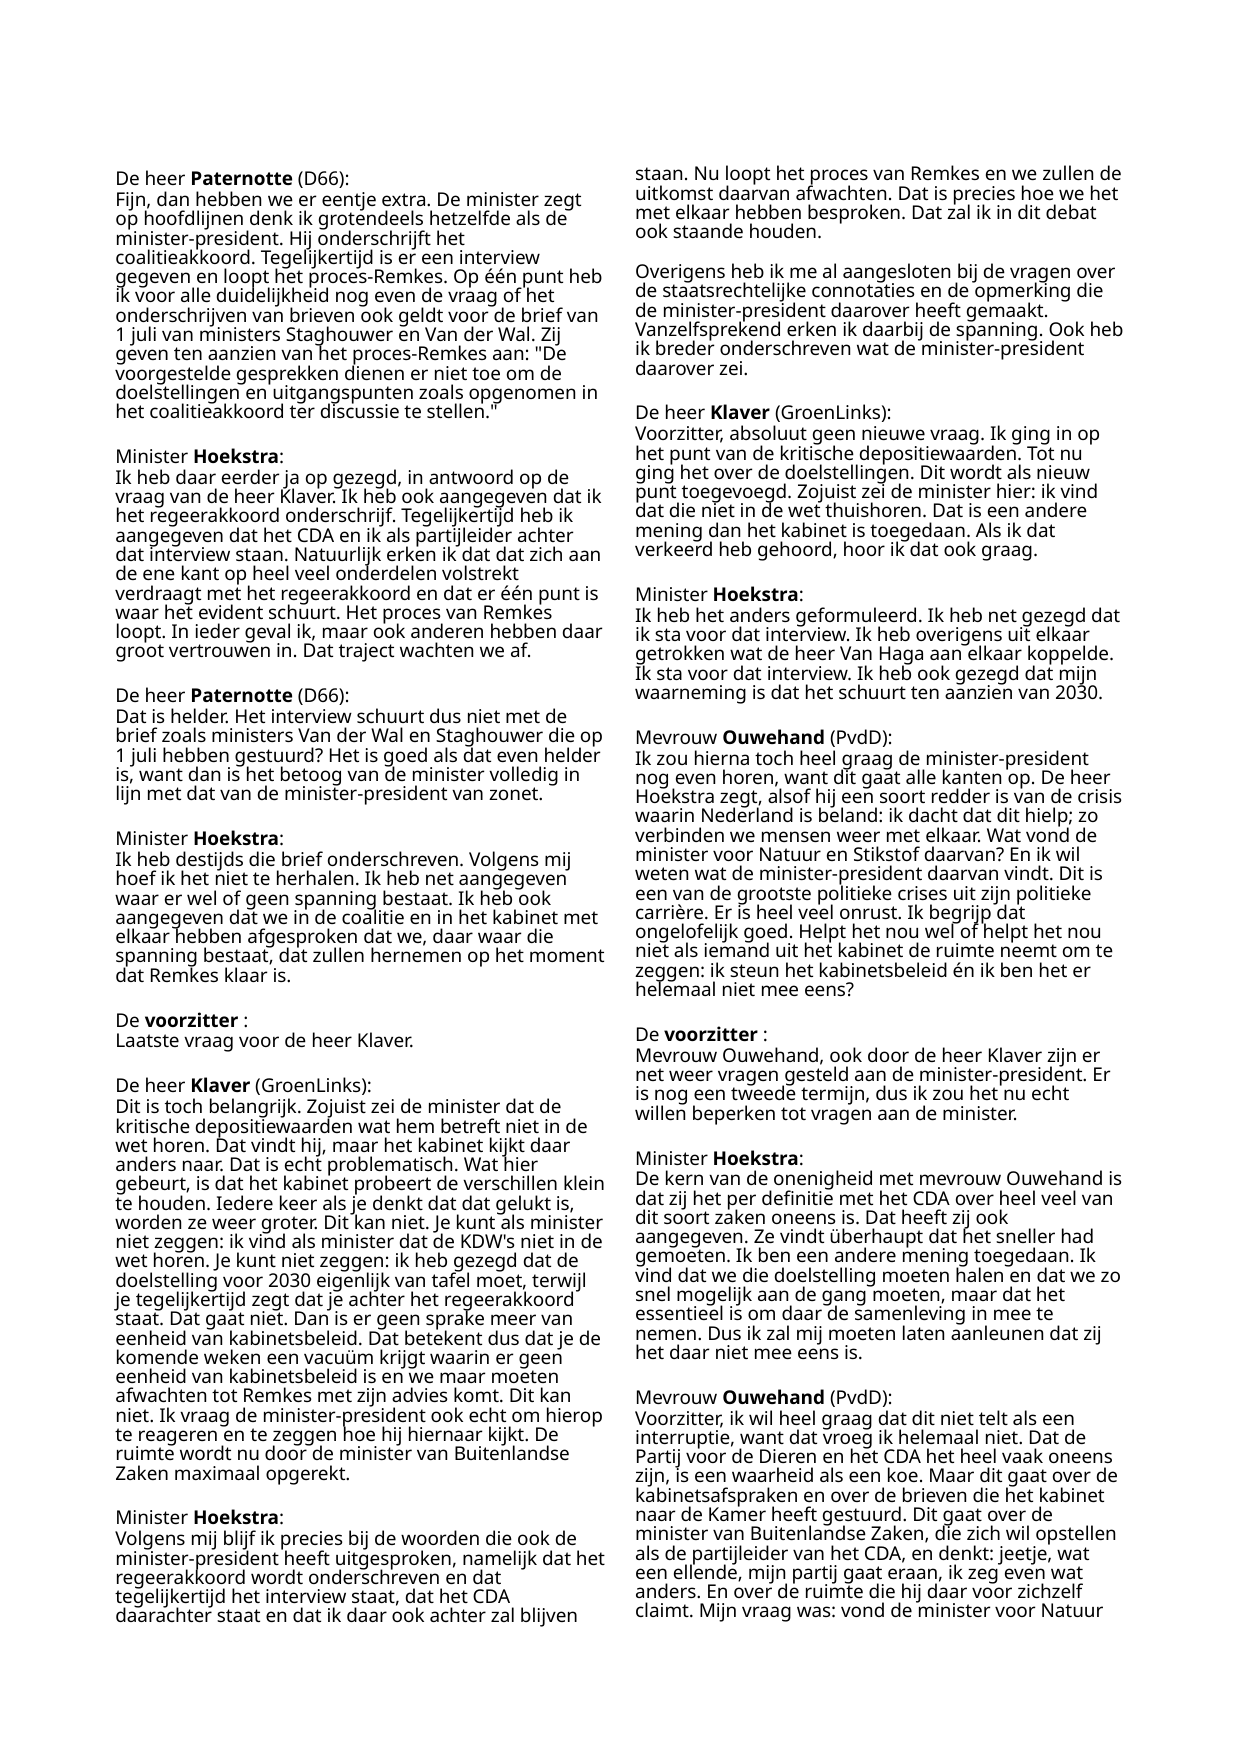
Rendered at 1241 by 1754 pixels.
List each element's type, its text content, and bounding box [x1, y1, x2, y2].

text Dit is toch belangrijk. Zojuist zei de minister dat de kritische depositiewaarden wat hem betreft niet in de wet horen. Dat vindt hij, maar het kabinet kijkt daar anders naar. Dat is echt problematisch. Wat hier gebeurt, is dat het kabinet probeert de verschillen klein te houden. Iedere keer als je denkt dat dat gelukt is, worden ze weer groter. Dit kan niet. Je kunt als minister niet zeggen: ik vind als minister dat de KDW's niet in de wet horen. Je kunt niet zeggen: ik heb gezegd dat de doelstelling voor 2030 eigenlijk van tafel moet, terwijl je tegelijkertijd zegt dat je achter het regeerakkoord staat. Dat gaat niet. Dan is er geen sprake meer van eenheid van kabinetsbeleid. Dat betekent dus dat je de komende weken een vacuüm krijgt waarin er geen eenheid van kabinetsbeleid is en we maar moeten afwachten tot Remkes met zijn advies komt. Dit kan niet. Ik vraag de minister-president ook echt om hierop te reageren en te zeggen hoe hij hiernaar kijkt. De ruimte wordt nu door de minister van Buitenlandse Zaken maximaal opgerekt. [115, 1098, 605, 1484]
text De heer Klaver (GroenLinks): [115, 1073, 605, 1098]
text De heer Paternotte (D66): [115, 165, 605, 191]
text Mevrouw Ouwehand (PvdD): [635, 724, 1125, 750]
text Minister Hoekstra: [635, 581, 1125, 607]
text De heer Klaver (GroenLinks): [635, 399, 1125, 425]
text Mevrouw Ouwehand, ook door de heer Klaver zijn er net weer vragen gesteld aan de minister-president. Er is nog een tweede termijn, dus ik zou het nu echt willen beperken tot vragen aan de minister. [635, 1047, 1125, 1124]
text Volgens mij blijf ik precies bij de woorden die ook de minister-president heeft uitgesproken, namelijk dat het regeerakkoord wordt onderschreven en dat tegelijkertijd het interview staat, dat het CDA daarachter staat en dat ik daar ook achter zal blijven [115, 1530, 605, 1627]
text Minister Hoekstra: [115, 825, 605, 851]
text Ik heb het anders geformuleerd. Ik heb net gezegd dat ik sta voor dat interview. Ik heb overigens uit elkaar getrokken wat de heer Van Haga aan elkaar koppelde. Ik sta voor dat interview. Ik heb ook gezegd dat mijn waarneming is dat het schuurt ten aanzien van 2030. [635, 607, 1125, 703]
text De kern van de onenigheid met mevrouw Ouwehand is dat zij het per definitie met het CDA over heel veel van dit soort zaken oneens is. Dat heeft zij ook aangegeven. Ze vindt überhaupt dat het sneller had gemoeten. Ik ben een andere mening toegedaan. Ik vind dat we die doelstelling moeten halen en dat we zo snel mogelijk aan de gang moeten, maar dat het essentieel is om daar de samenleving in mee te nemen. Dus ik zal mij moeten laten aanleunen dat zij het daar niet mee eens is. [635, 1170, 1125, 1363]
text De voorzitter : [635, 1021, 1125, 1047]
text Minister Hoekstra: [115, 1504, 605, 1530]
text De heer Paternotte (D66): [115, 682, 605, 708]
text Voorzitter, absoluut geen nieuwe vraag. Ik ging in op het punt van de kritische depositiewaarden. Tot nu ging het over de doelstellingen. Dit wordt als nieuw punt toegevoegd. Zojuist zei de minister hier: ik vind dat die niet in de wet thuishoren. Dat is een andere mening dan het kabinet is toegedaan. Als ik dat verkeerd heb gehoord, hoor ik dat ook graag. [635, 425, 1125, 560]
text Overigens heb ik me al aangesloten bij de vragen over de staatsrechtelijke connotaties en de opmerking die de minister-president daarover heeft gemaakt. Vanzelfsprekend erken ik daarbij de spanning. Ook heb ik breder onderschreven wat de minister-president daarover zei. [635, 263, 1125, 379]
text staan. Nu loopt het proces van Remkes en we zullen de uitkomst daarvan afwachten. Dat is precies hoe we het met elkaar hebben besproken. Dat zal ik in dit debat ook staande houden. [635, 165, 1125, 242]
text Ik heb daar eerder ja op gezegd, in antwoord op de vraag van de heer Klaver. Ik heb ook aangegeven dat ik het regeerakkoord onderschrijf. Tegelijkertijd heb ik aangegeven dat het CDA en ik als partijleider achter dat interview staan. Natuurlijk erken ik dat dat zich aan de ene kant op heel veel onderdelen volstrekt verdraagt met het regeerakkoord en dat er één punt is waar het evident schuurt. Het proces van Remkes loopt. In ieder geval ik, maar ook anderen hebben daar groot vertrouwen in. Dat traject wachten we af. [115, 469, 605, 662]
text De voorzitter : [115, 1007, 605, 1032]
text Laatste vraag voor de heer Klaver. [115, 1032, 605, 1052]
text Ik zou hierna toch heel graag de minister-president nog even horen, want dit gaat alle kanten op. De heer Hoekstra zegt, alsof hij een soort redder is van de crisis waarin Nederland is beland: ik dacht dat dit hielp; zo verbinden we mensen weer met elkaar. Wat vond de minister voor Natuur en Stikstof daarvan? En ik wil weten wat de minister-president daarvan vindt. Dit is een van de grootste politieke crises uit zijn politieke carrière. Er is heel veel onrust. Ik begrijp dat ongelofelijk goed. Helpt het nou wel of helpt het nou niet als iemand uit het kabinet de ruimte neemt om te zeggen: ik steun het kabinetsbeleid én ik ben het er helemaal niet mee eens? [635, 750, 1125, 1000]
text Minister Hoekstra: [635, 1145, 1125, 1170]
text Voorzitter, ik wil heel graag dat dit niet telt als een interruptie, want dat vroeg ik helemaal niet. Dat de Partij voor de Dieren en het CDA het heel vaak oneens zijn, is een waarheid als een koe. Maar dit gaat over de kabinetsafspraken en over de brieven die het kabinet naar de Kamer heeft gestuurd. Dit gaat over de minister van Buitenlandse Zaken, die zich wil opstellen als de partijleider van het CDA, en denkt: jeetje, wat een ellende, mijn partij gaat eraan, ik zeg even wat anders. En over de ruimte die hij daar voor zichzelf claimt. Mijn vraag was: vond de minister voor Natuur [635, 1410, 1125, 1622]
text Minister Hoekstra: [115, 443, 605, 469]
text Fijn, dan hebben we er eentje extra. De minister zegt op hoofdlijnen denk ik grotendeels hetzelfde als de minister-president. Hij onderschrijft het coalitieakkoord. Tegelijkertijd is er een interview gegeven en loopt het proces-Remkes. Op één punt heb ik voor alle duidelijkheid nog even de vraag of het onderschrijven van brieven ook geldt voor de brief van 1 juli van ministers Staghouwer en Van der Wal. Zij geven ten aanzien van het proces-Remkes aan: "De voorgestelde gesprekken dienen er niet toe om de doelstellingen en uitgangspunten zoals opgenomen in het coalitieakkoord ter discussie te stellen." [115, 191, 605, 422]
text Mevrouw Ouwehand (PvdD): [635, 1384, 1125, 1410]
text Dat is helder. Het interview schuurt dus niet met de brief zoals ministers Van der Wal en Staghouwer die op 1 juli hebben gestuurd? Het is goed als dat even helder is, want dan is het betoog van de minister volledig in lijn met dat van de minister-president van zonet. [115, 708, 605, 804]
text Ik heb destijds die brief onderschreven. Volgens mij hoef ik het niet te herhalen. Ik heb net aangegeven waar er wel of geen spanning bestaat. Ik heb ook aangegeven dat we in de coalitie en in het kabinet met elkaar hebben afgesproken dat we, daar waar die spanning bestaat, dat zullen hernemen op het moment dat Remkes klaar is. [115, 851, 605, 986]
